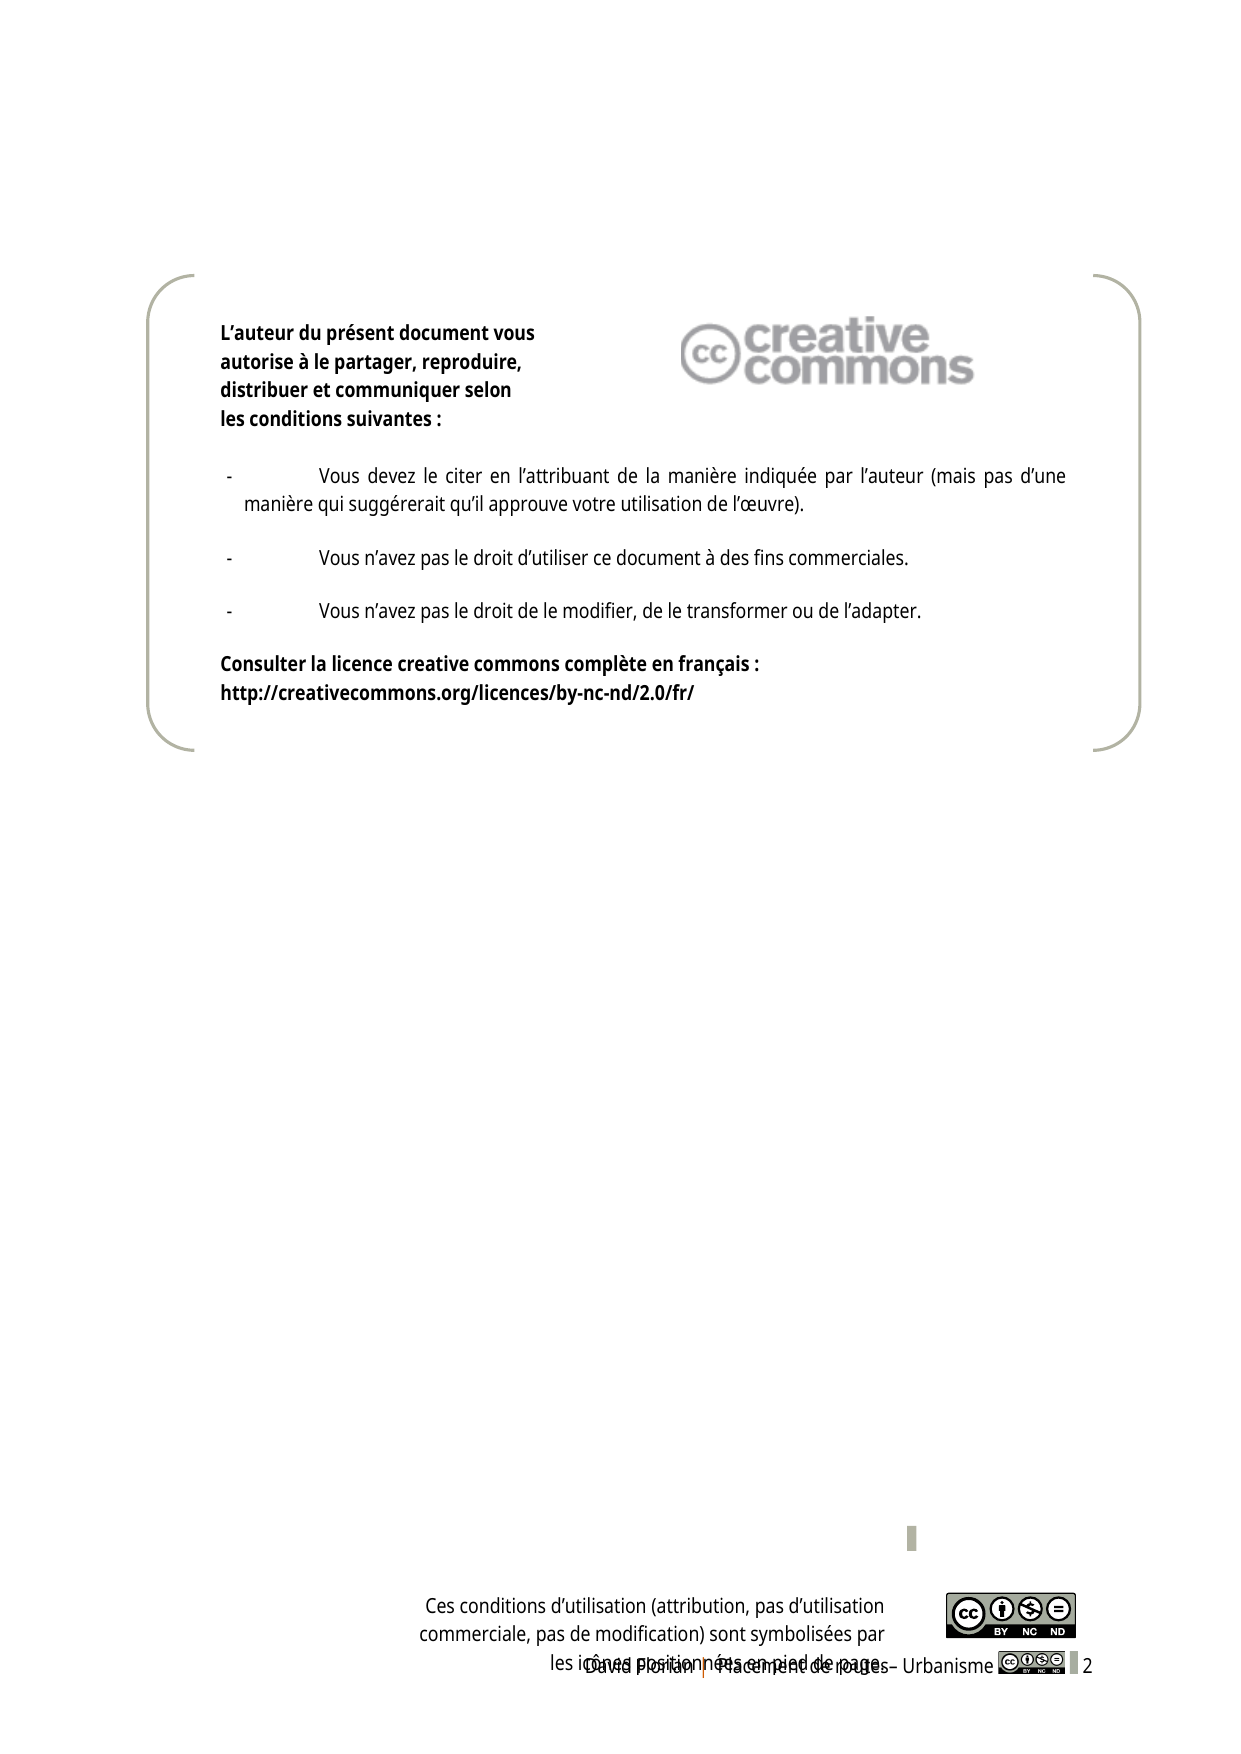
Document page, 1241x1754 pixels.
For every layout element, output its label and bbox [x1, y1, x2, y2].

picture [1069, 1651, 1078, 1674]
picture [681, 316, 978, 388]
picture [998, 1651, 1065, 1674]
